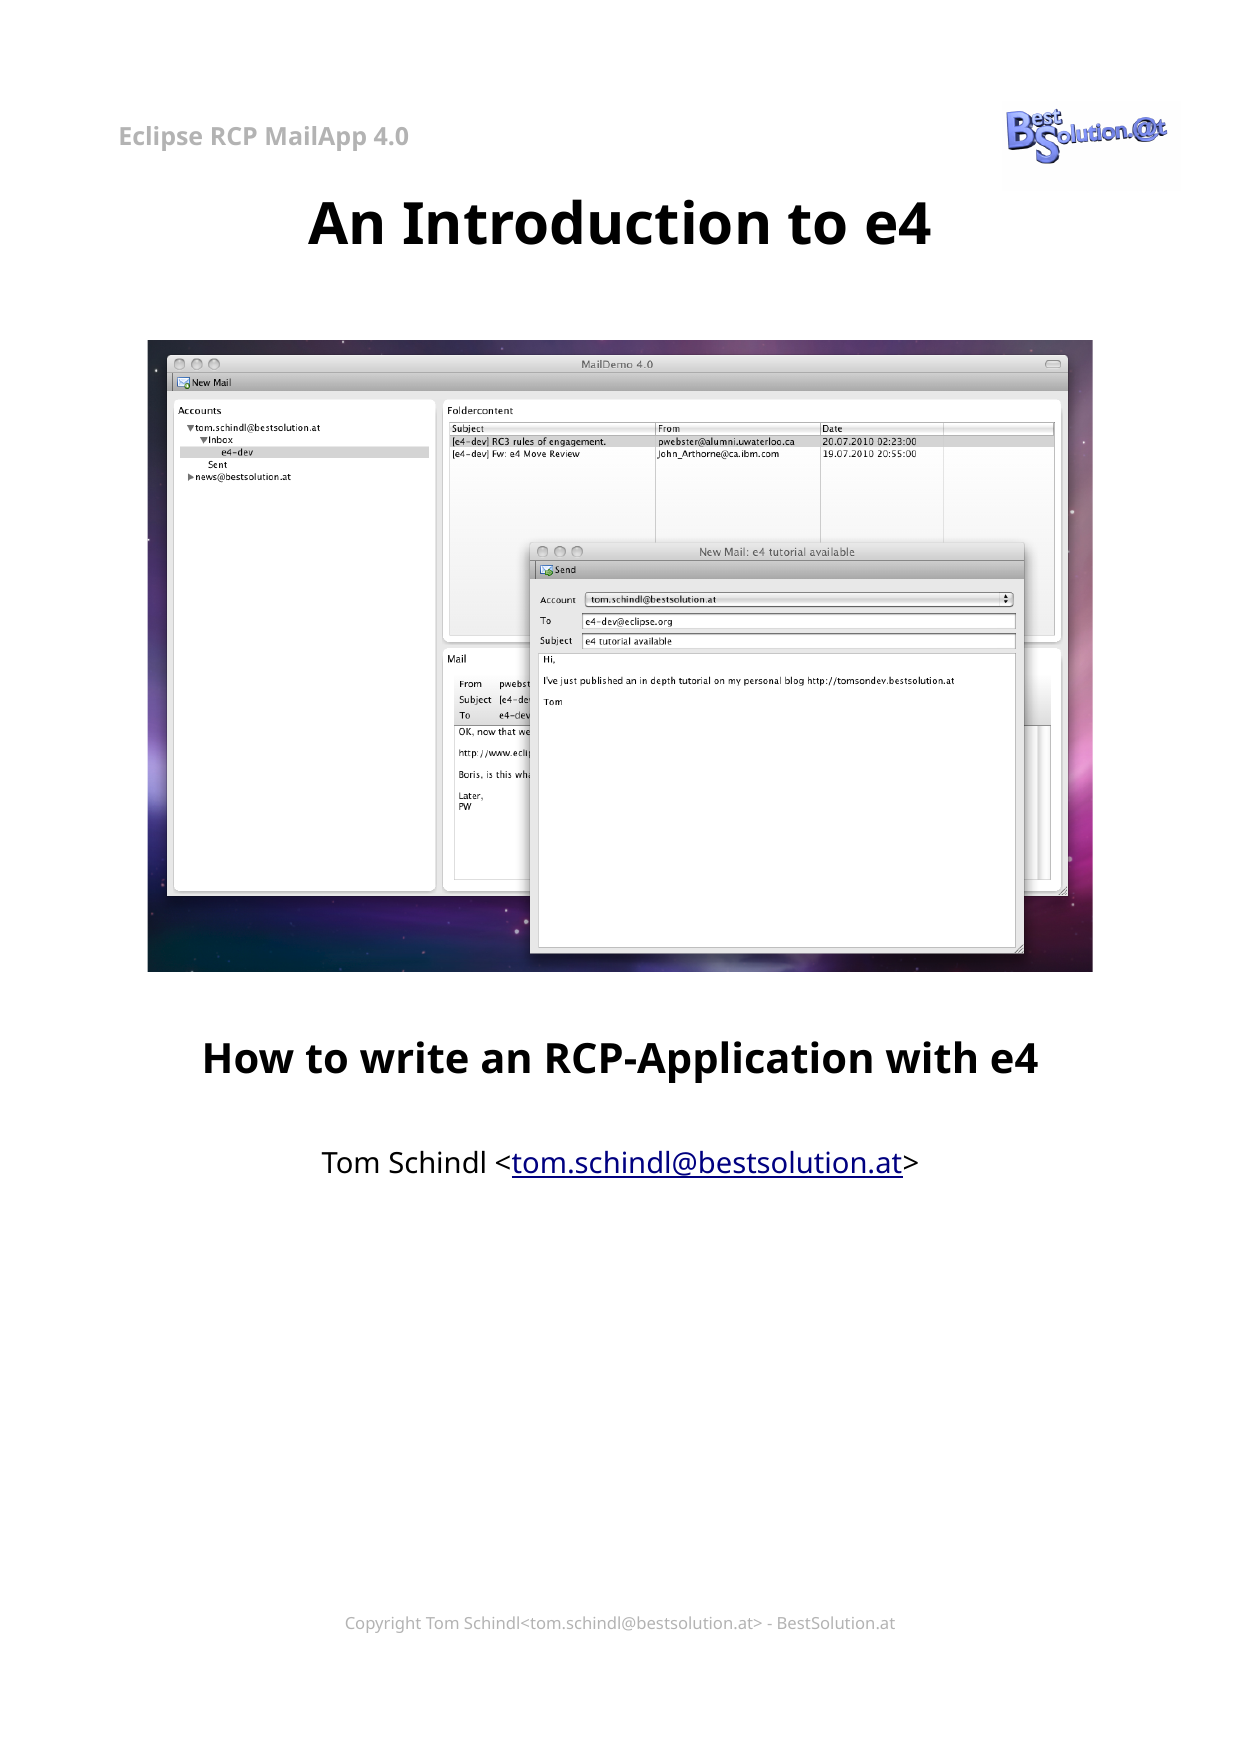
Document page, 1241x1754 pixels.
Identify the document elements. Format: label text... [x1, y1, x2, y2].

picture [1002, 101, 1181, 191]
text An Introduction to e4 [118, 182, 1122, 261]
picture [147, 340, 1093, 972]
text How to write an RCP-Application with e4 [118, 1029, 1122, 1085]
text Tom Schindl <tom.schindl@bestsolution.at> [118, 1142, 1122, 1182]
